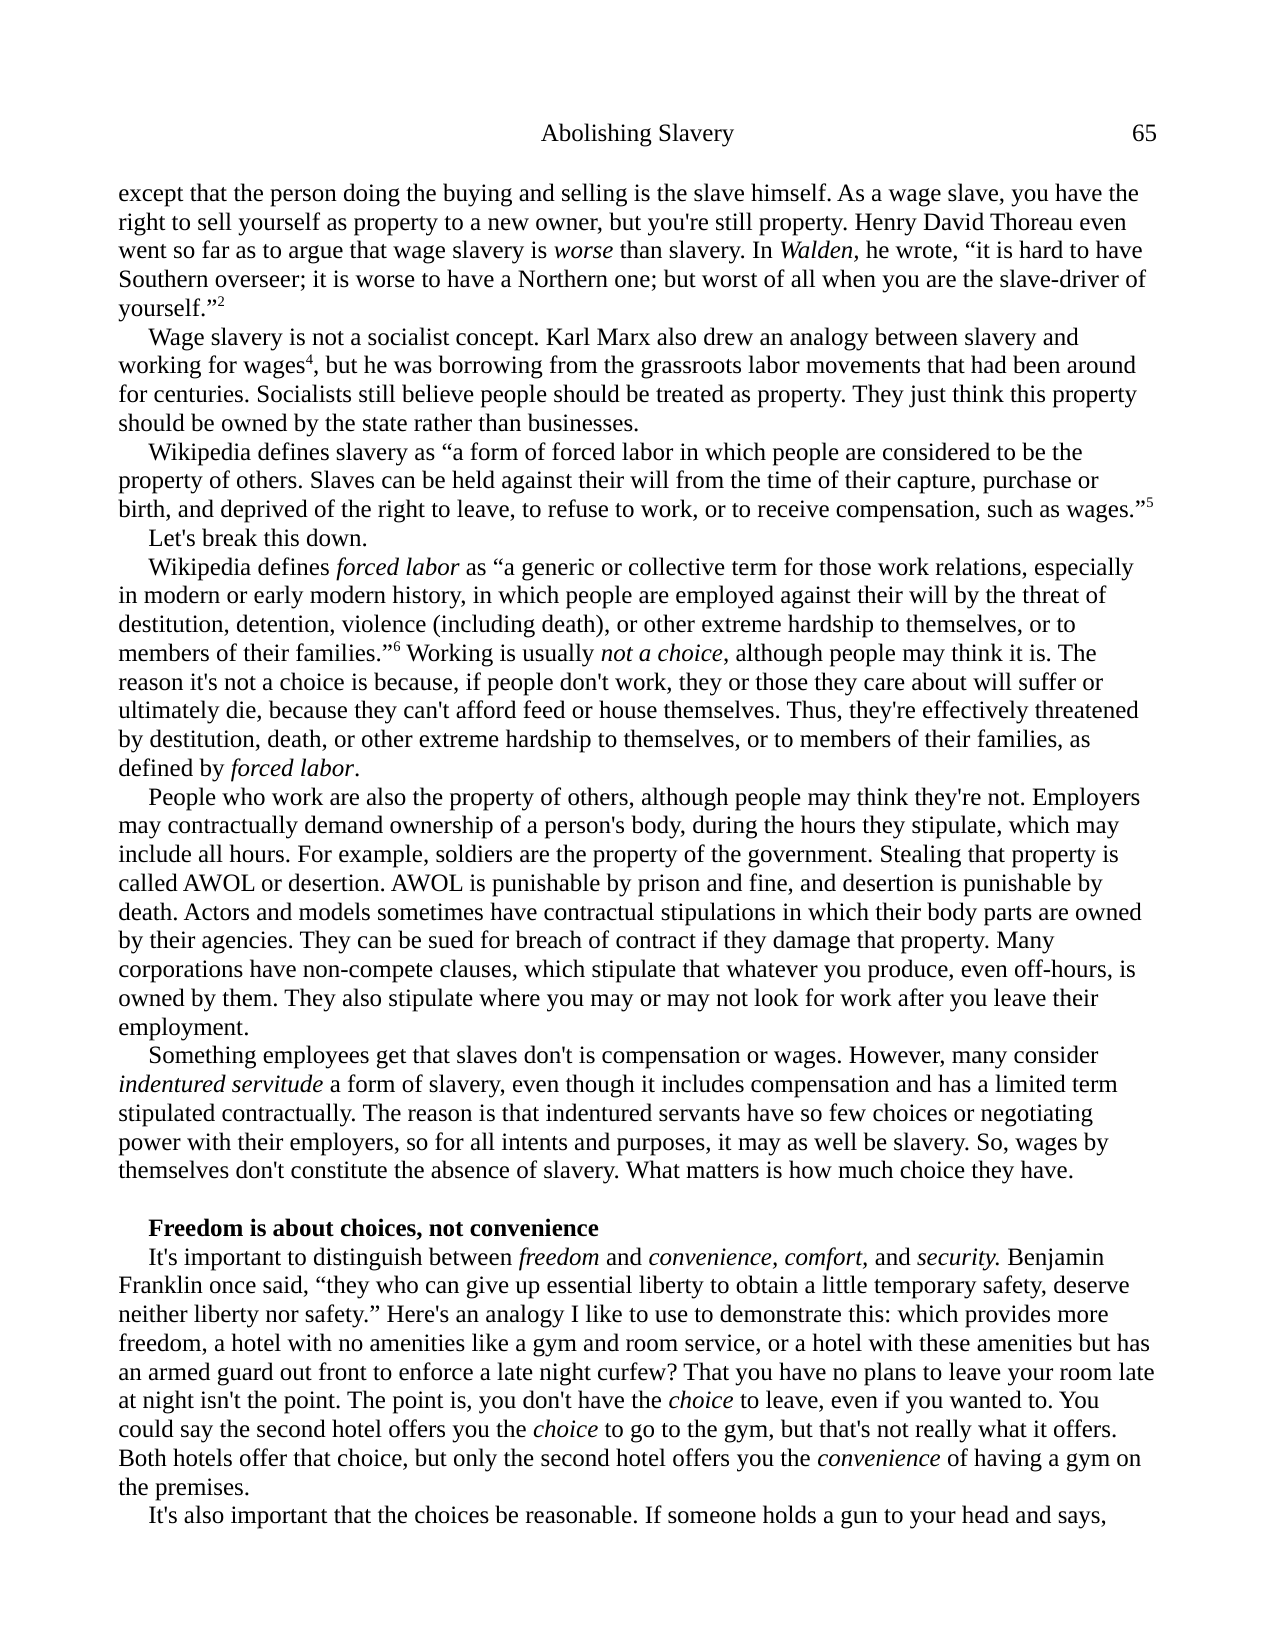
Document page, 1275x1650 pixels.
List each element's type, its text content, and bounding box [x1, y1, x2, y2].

text It's also important that the choices be reasonable. If someone holds a gun to your head and says, [118, 1501, 1157, 1529]
text Freedom is about choices, not convenience [118, 1213, 1157, 1242]
text It's important to distinguish between freedom and convenience, comfort, and security. Benjamin Franklin once said, “they who can give up essential liberty to obtain a little temporary safety, deserve neither liberty nor safety.” Here's an analogy I like to use to demonstrate this: which provides more freedom, a hotel with no amenities like a gym and room service, or a hotel with these amenities but has an armed guard out front to enforce a late night curfew? That you have no plans to leave your room late at night isn't the point. The point is, you don't have the choice to leave, even if you wanted to. You could say the second hotel offers you the choice to go to the gym, but that's not really what it offers. Both hotels offer that choice, but only the second hotel offers you the convenience of having a gym on the premises. [118, 1242, 1157, 1501]
text Let's break this down. [118, 523, 1157, 552]
text People who work are also the property of others, although people may think they're not. Employers may contractually demand ownership of a person's body, during the hours they stipulate, which may include all hours. For example, soldiers are the property of the government. Stealing that property is called AWOL or desertion. AWOL is punishable by prison and fine, and desertion is punishable by death. Actors and models sometimes have contractual stipulations in which their body parts are owned by their agencies. They can be sued for breach of contract if they damage that property. Many corporations have non-compete clauses, which stipulate that whatever you produce, even off-hours, is owned by them. They also stipulate where you may or may not look for work after you leave their employment. [118, 782, 1157, 1041]
text Something employees get that slaves don't is compensation or wages. However, many consider indentured servitude a form of slavery, even though it includes compensation and has a limited term stipulated contractually. The reason is that indentured servants have so few choices or negotiating power with their employers, so for all intents and purposes, it may as well be slavery. So, wages by themselves don't constitute the absence of slavery. What matters is how much choice they have. [118, 1041, 1157, 1184]
text except that the person doing the buying and selling is the slave himself. As a wage slave, you have the right to sell yourself as property to a new owner, but you're still property. Henry David Thoreau even went so far as to argue that wage slavery is worse than slavery. In Walden, he wrote, “it is hard to have Southern overseer; it is worse to have a Northern one; but worst of all when you are the slave-driver of yourself.”2 [118, 178, 1157, 322]
text Wikipedia defines slavery as “a form of forced labor in which people are considered to be the property of others. Slaves can be held against their will from the time of their capture, purchase or birth, and deprived of the right to leave, to refuse to work, or to receive compensation, such as wages.”5 [118, 437, 1157, 523]
text Wikipedia defines forced labor as “a generic or collective term for those work relations, especially in modern or early modern history, in which people are employed against their will by the threat of destitution, detention, violence (including death), or other extreme hardship to themselves, or to members of their families.”6 Working is usually not a choice, although people may think it is. The reason it's not a choice is because, if people don't work, they or those they care about will suffer or ultimately die, because they can't afford feed or house themselves. Thus, they're effectively threatened by destitution, death, or other extreme hardship to themselves, or to members of their families, as defined by forced labor. [118, 552, 1157, 782]
text Wage slavery is not a socialist concept. Karl Marx also drew an analogy between slavery and working for wages4, but he was borrowing from the grassroots labor movements that had been around for centuries. Socialists still believe people should be treated as property. They just think this property should be owned by the state rather than businesses. [118, 322, 1157, 437]
